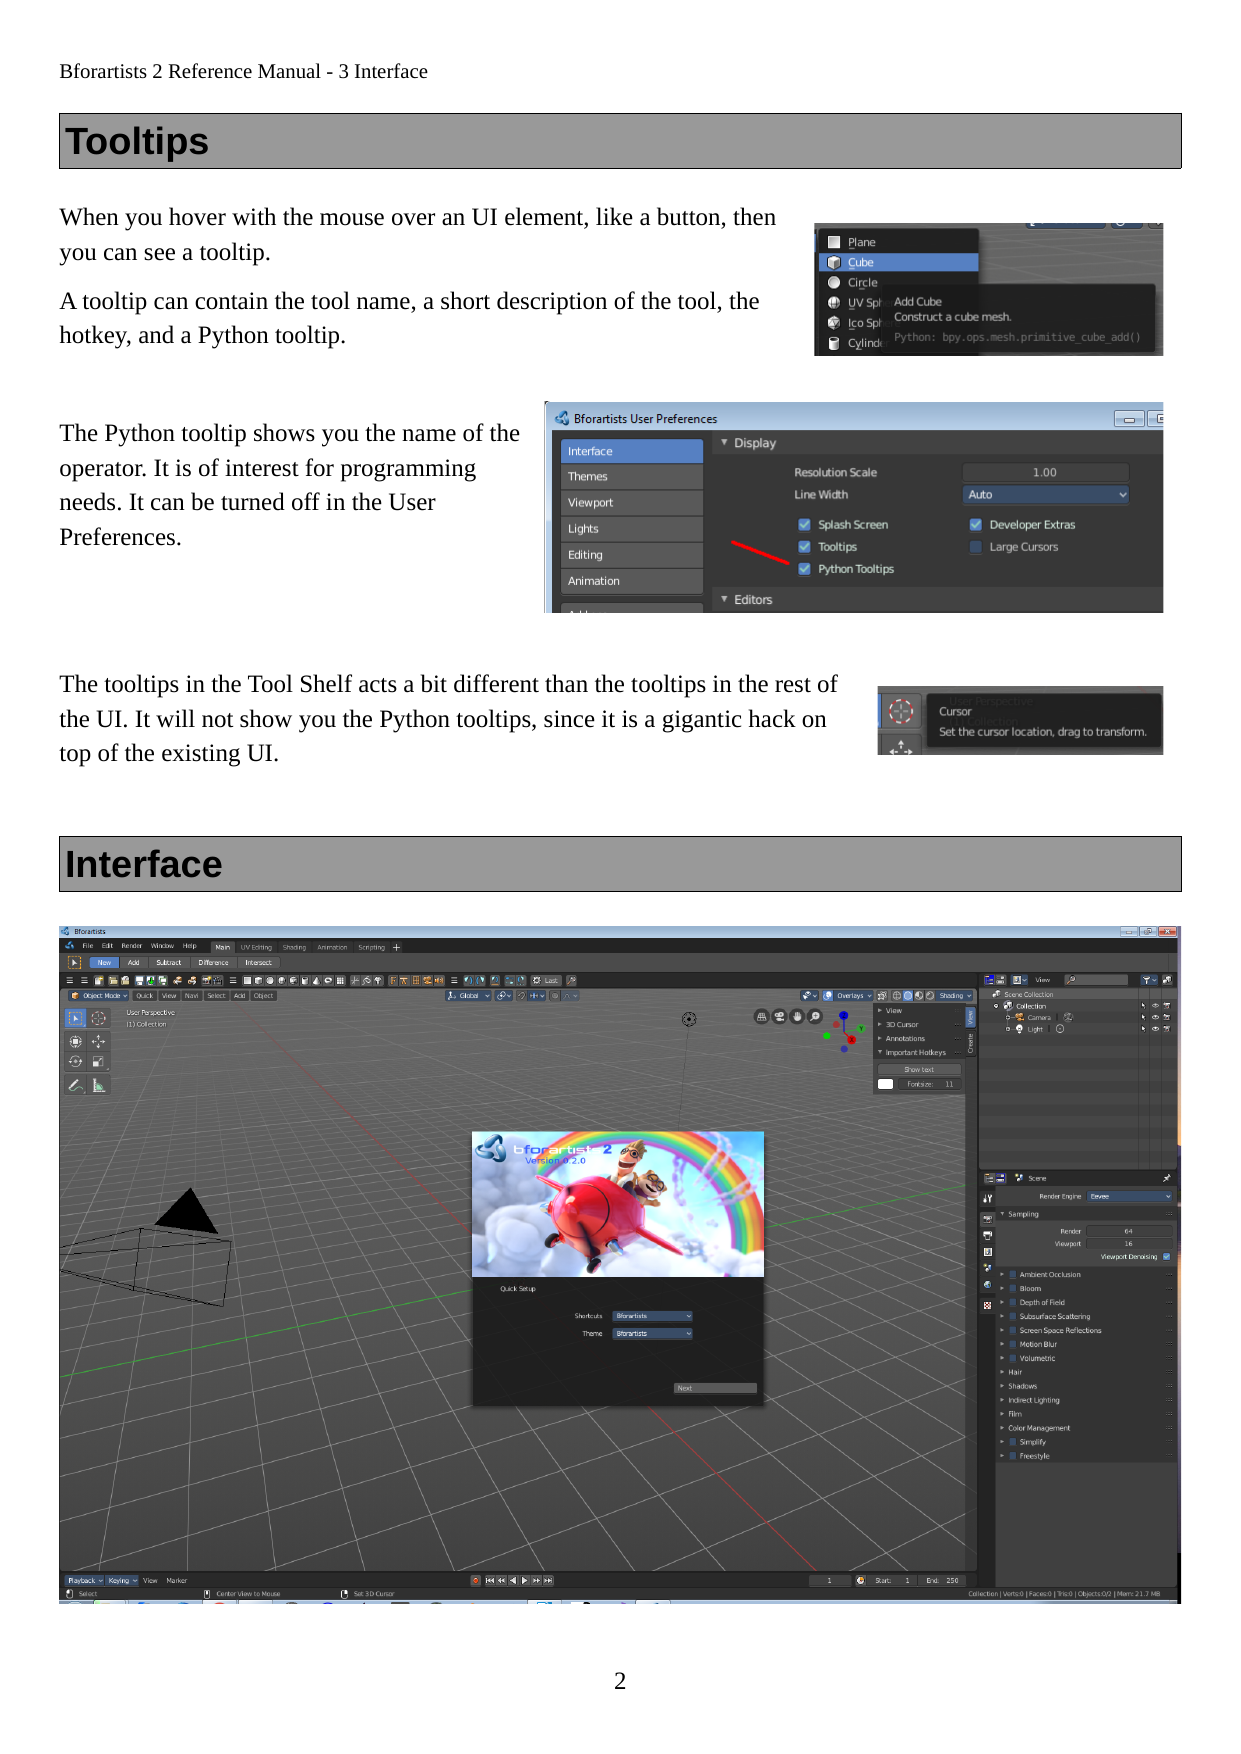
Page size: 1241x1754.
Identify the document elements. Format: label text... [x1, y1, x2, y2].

text When you hover with the mouse over an UI element, like a button, then you can see a tooltip. [59, 202, 1181, 266]
picture [544, 401, 1164, 613]
picture [814, 223, 1164, 356]
picture [877, 686, 1164, 755]
picture [59, 926, 1182, 1604]
text A tooltip can contain the tool name, a short description of the tool, the hotkey, and a Python tooltip. [59, 286, 814, 349]
text The tooltips in the Tool Shelf acts a bit different than the tooltips in the rest of the UI. It will not show you the Python tooltips, since it is a gigantic hack on top of the existing UI. [59, 669, 1181, 767]
table_header Interface [60, 837, 1181, 891]
text The Python tooltip shows you the name of the operator. It is of interest for programming needs. It can be turned off in the User Preferences. [59, 418, 544, 551]
table_header Tooltips [60, 114, 1181, 168]
